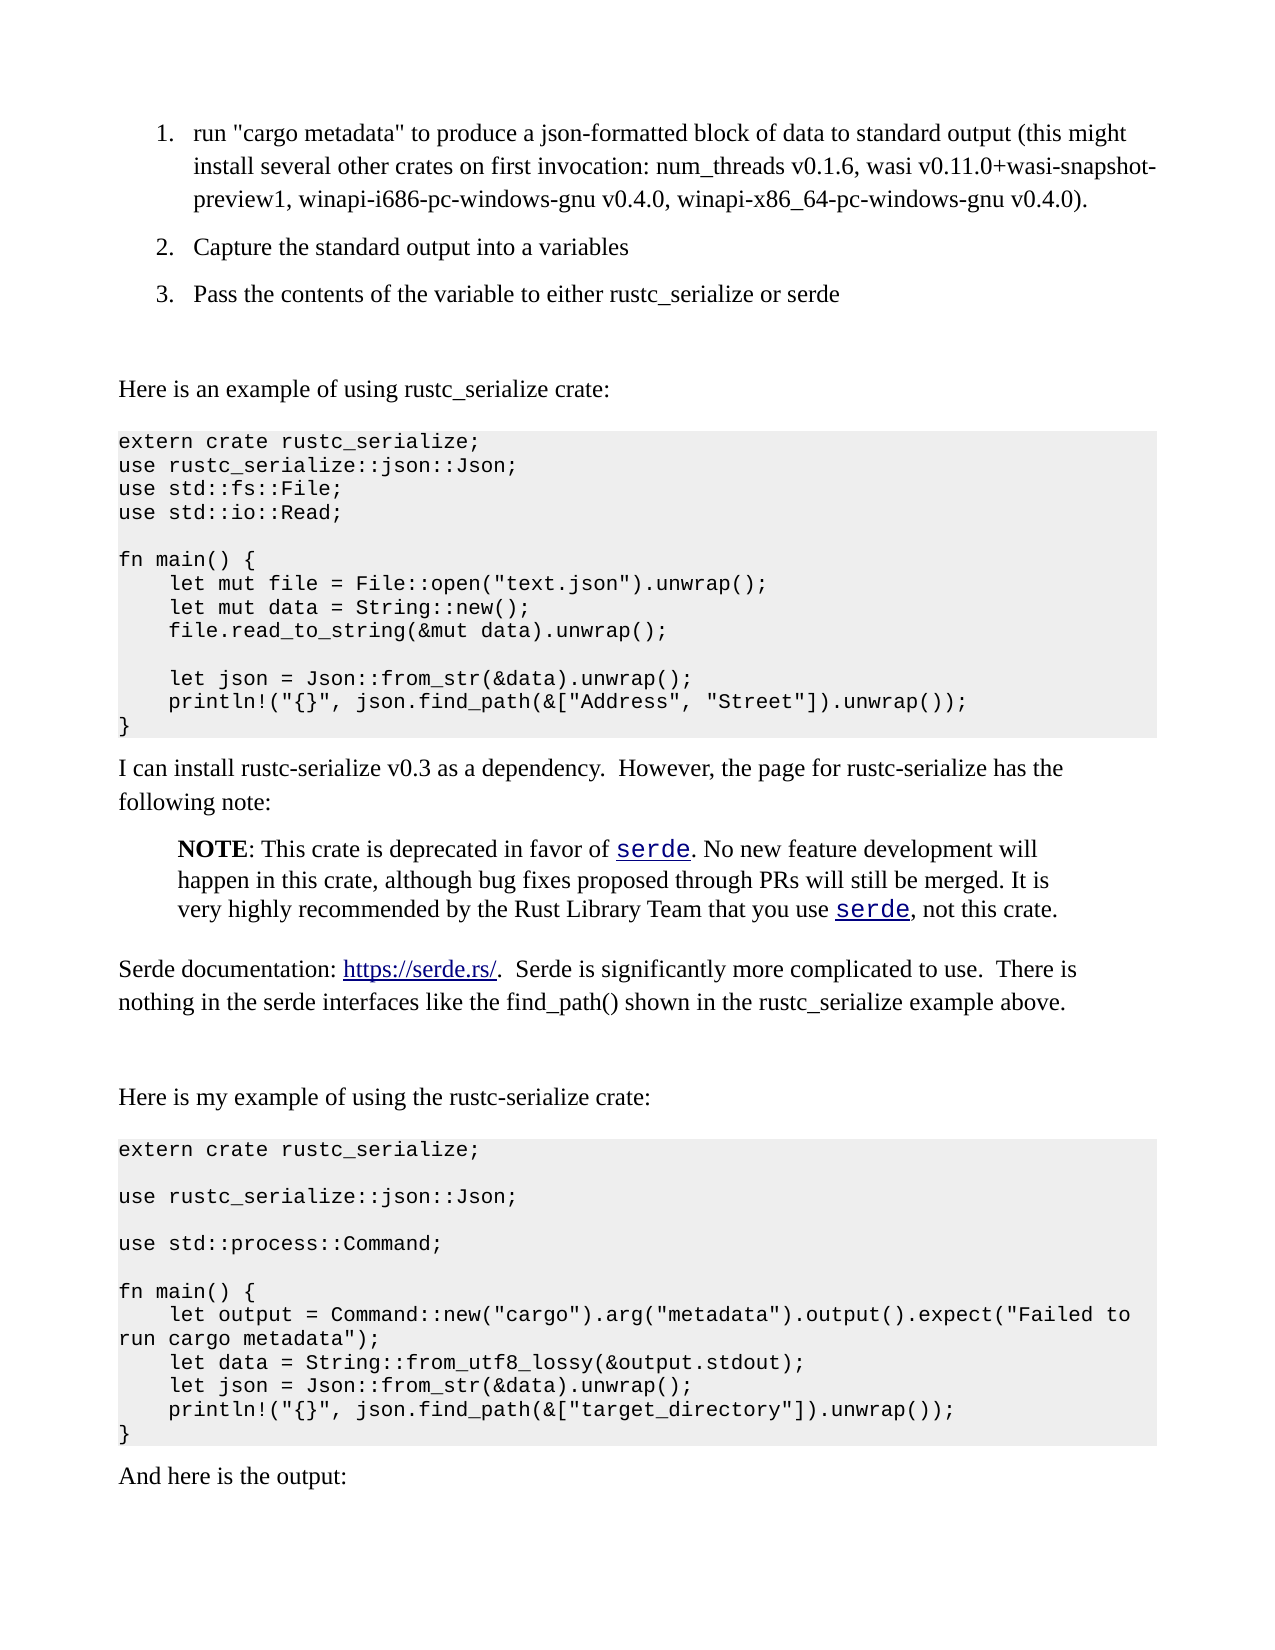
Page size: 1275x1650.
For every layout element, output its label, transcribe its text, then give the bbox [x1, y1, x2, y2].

text use std::fs::File; [118, 478, 1157, 502]
list run "cargo metadata" to produce a json-formatted block of data to standard output (this might install several other crates on first invocation: num_threads v0.1.6, wasi v0.11.0+wasi-snapshot-preview1, winapi-i686-pc-windows-gnu v0.4.0, winapi-x86_64-pc-windows-gnu v0.4.0). [156, 118, 1157, 213]
text fn main() { [118, 1281, 1157, 1304]
text And here is the output: [118, 1461, 1157, 1490]
text use rustc_serialize::json::Json; [118, 455, 1157, 478]
text use std::io::Read; [118, 502, 1157, 526]
text let mut file = File::open("text.json").unwrap(); [118, 573, 1157, 597]
text let data = String::from_utf8_lossy(&output.stdout); [118, 1352, 1157, 1375]
text use rustc_serialize::json::Json; [118, 1186, 1157, 1210]
text } [118, 715, 1157, 738]
text let output = Command::new("cargo").arg("metadata").output().expect("Failed to run cargo metadata"); [118, 1304, 1157, 1352]
text file.read_to_string(&mut data).unwrap(); [118, 620, 1157, 644]
text println!("{}", json.find_path(&["Address", "Street"]).unwrap()); [118, 691, 1157, 715]
text use std::process::Command; [118, 1233, 1157, 1257]
text let mut data = String::new(); [118, 597, 1157, 620]
text Here is an example of using rustc_serialize crate: [118, 374, 1157, 403]
text extern crate rustc_serialize; [118, 1139, 1157, 1162]
text extern crate rustc_serialize; [118, 431, 1157, 455]
text NOTE: This crate is deprecated in favor of serde. No new feature development will happen in this crate, although bug fixes proposed through PRs will still be merged. It is very highly recommended by the Rust Library Team that you use serde, not this crate. [177, 834, 1098, 924]
text Serde documentation: https://serde.rs/. Serde is significantly more complicated to use. There is nothing in the serde interfaces like the find_path() shown in the rustc_serialize example above. [118, 954, 1157, 1016]
text } [118, 1423, 1157, 1446]
list Capture the standard output into a variables [156, 232, 1157, 261]
text let json = Json::from_str(&data).unwrap(); [118, 668, 1157, 691]
text I can install rustc-serialize v0.3 as a dependency. However, the page for rustc-serialize has the following note: [118, 753, 1157, 815]
text Here is my example of using the rustc-serialize crate: [118, 1082, 1157, 1111]
text let json = Json::from_str(&data).unwrap(); [118, 1375, 1157, 1399]
text println!("{}", json.find_path(&["target_directory"]).unwrap()); [118, 1399, 1157, 1423]
list Pass the contents of the variable to either rustc_serialize or serde [156, 279, 1157, 308]
text fn main() { [118, 549, 1157, 573]
